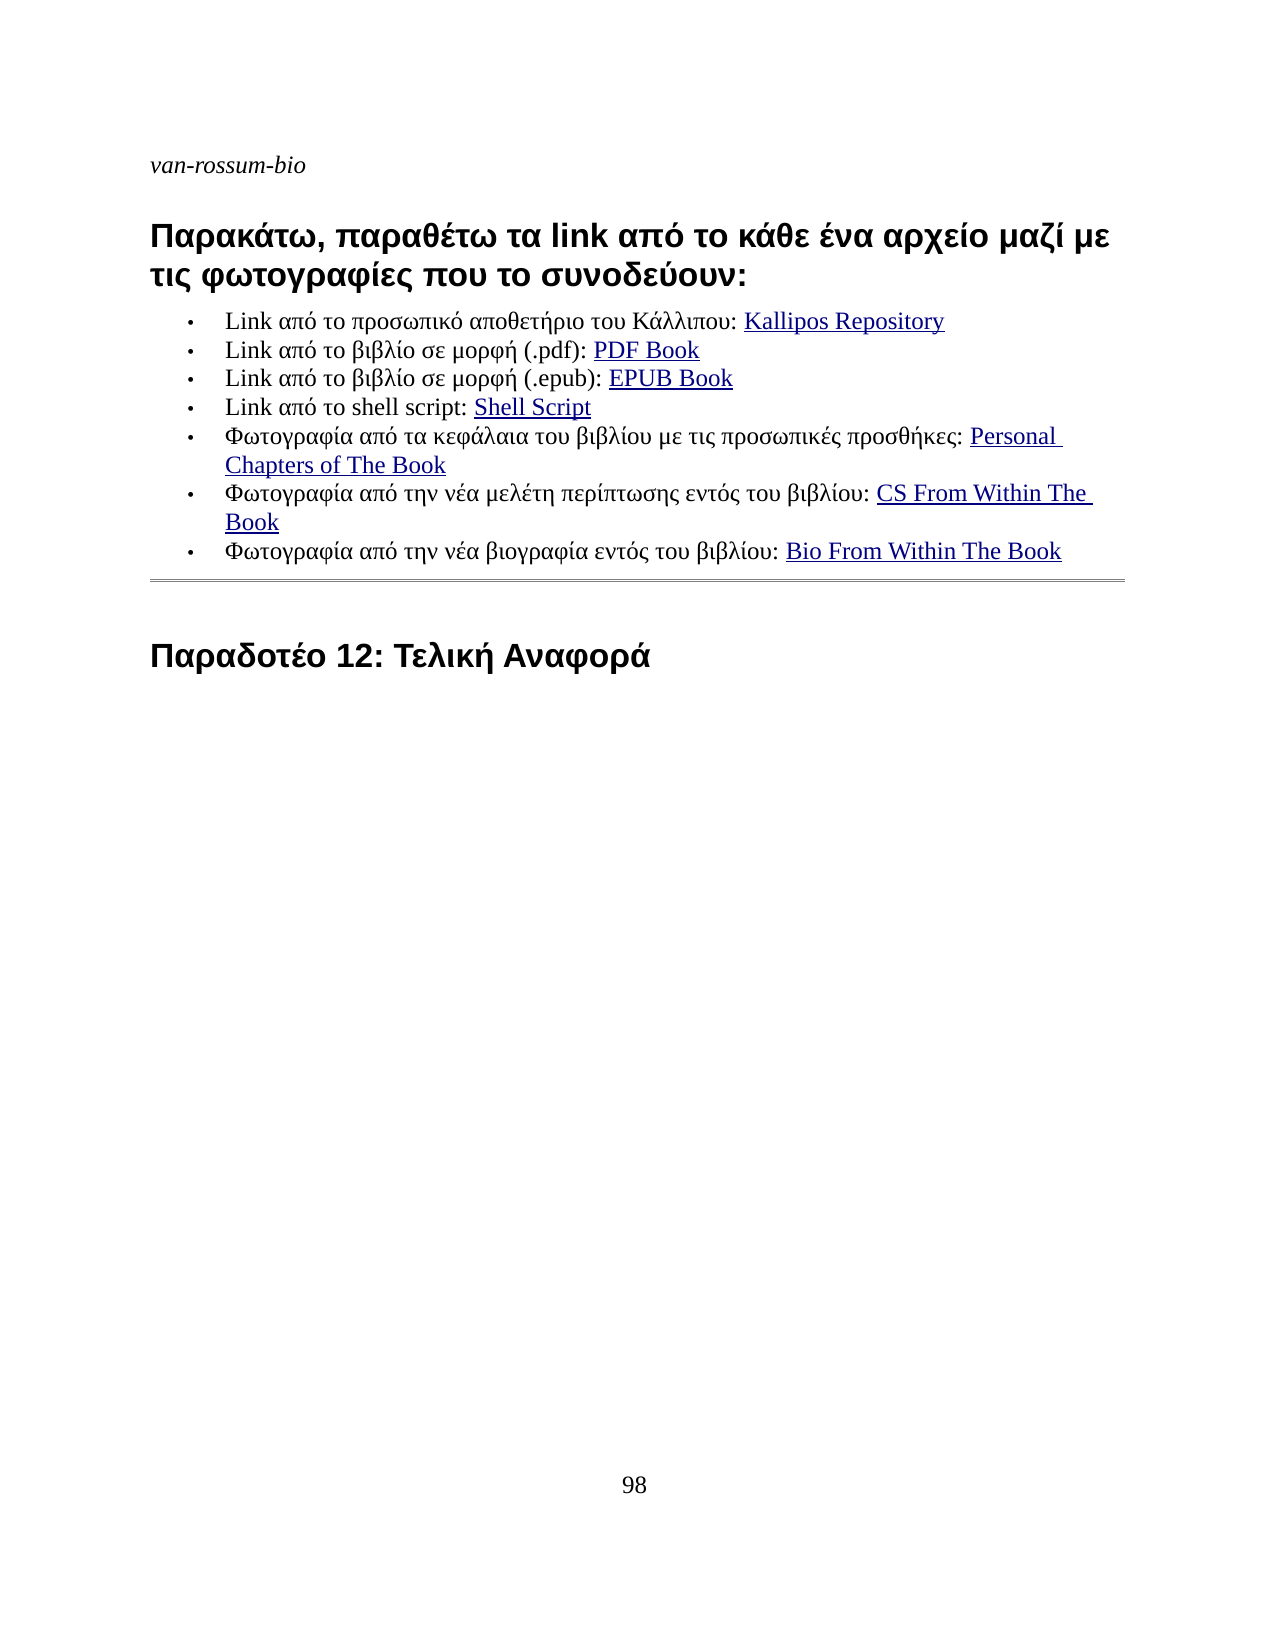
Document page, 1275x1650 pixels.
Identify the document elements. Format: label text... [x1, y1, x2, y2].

list Link από το προσωπικό αποθετήριο του Κάλλιπου: Kallipos Repository [187, 306, 1125, 335]
list Φωτογραφία από την νέα βιογραφία εντός του βιβλίου: Bio From Within The Book [187, 536, 1125, 565]
list Φωτογραφία από την νέα μελέτη περίπτωσης εντός του βιβλίου: CS From Within The Book [187, 478, 1125, 536]
list Link από το βιβλίο σε μορφή (.pdf): PDF Book [187, 335, 1125, 363]
list Link από το shell script: Shell Script [187, 392, 1125, 421]
subtitle Παραδοτέο 12: Τελική Αναφορά [150, 636, 1125, 674]
list Link από το βιβλίο σε μορφή (.epub): EPUB Book [187, 363, 1125, 392]
subtitle Παρακάτω, παραθέτω τα link από το κάθε ένα αρχείο μαζί με τις φωτογραφίες που το συνοδεύουν: [150, 216, 1125, 293]
text van-rossum-bio [150, 150, 1125, 179]
list Φωτογραφία από τα κεφάλαια του βιβλίου με τις προσωπικές προσθήκες: Personal Chapters of The Book [187, 421, 1125, 478]
